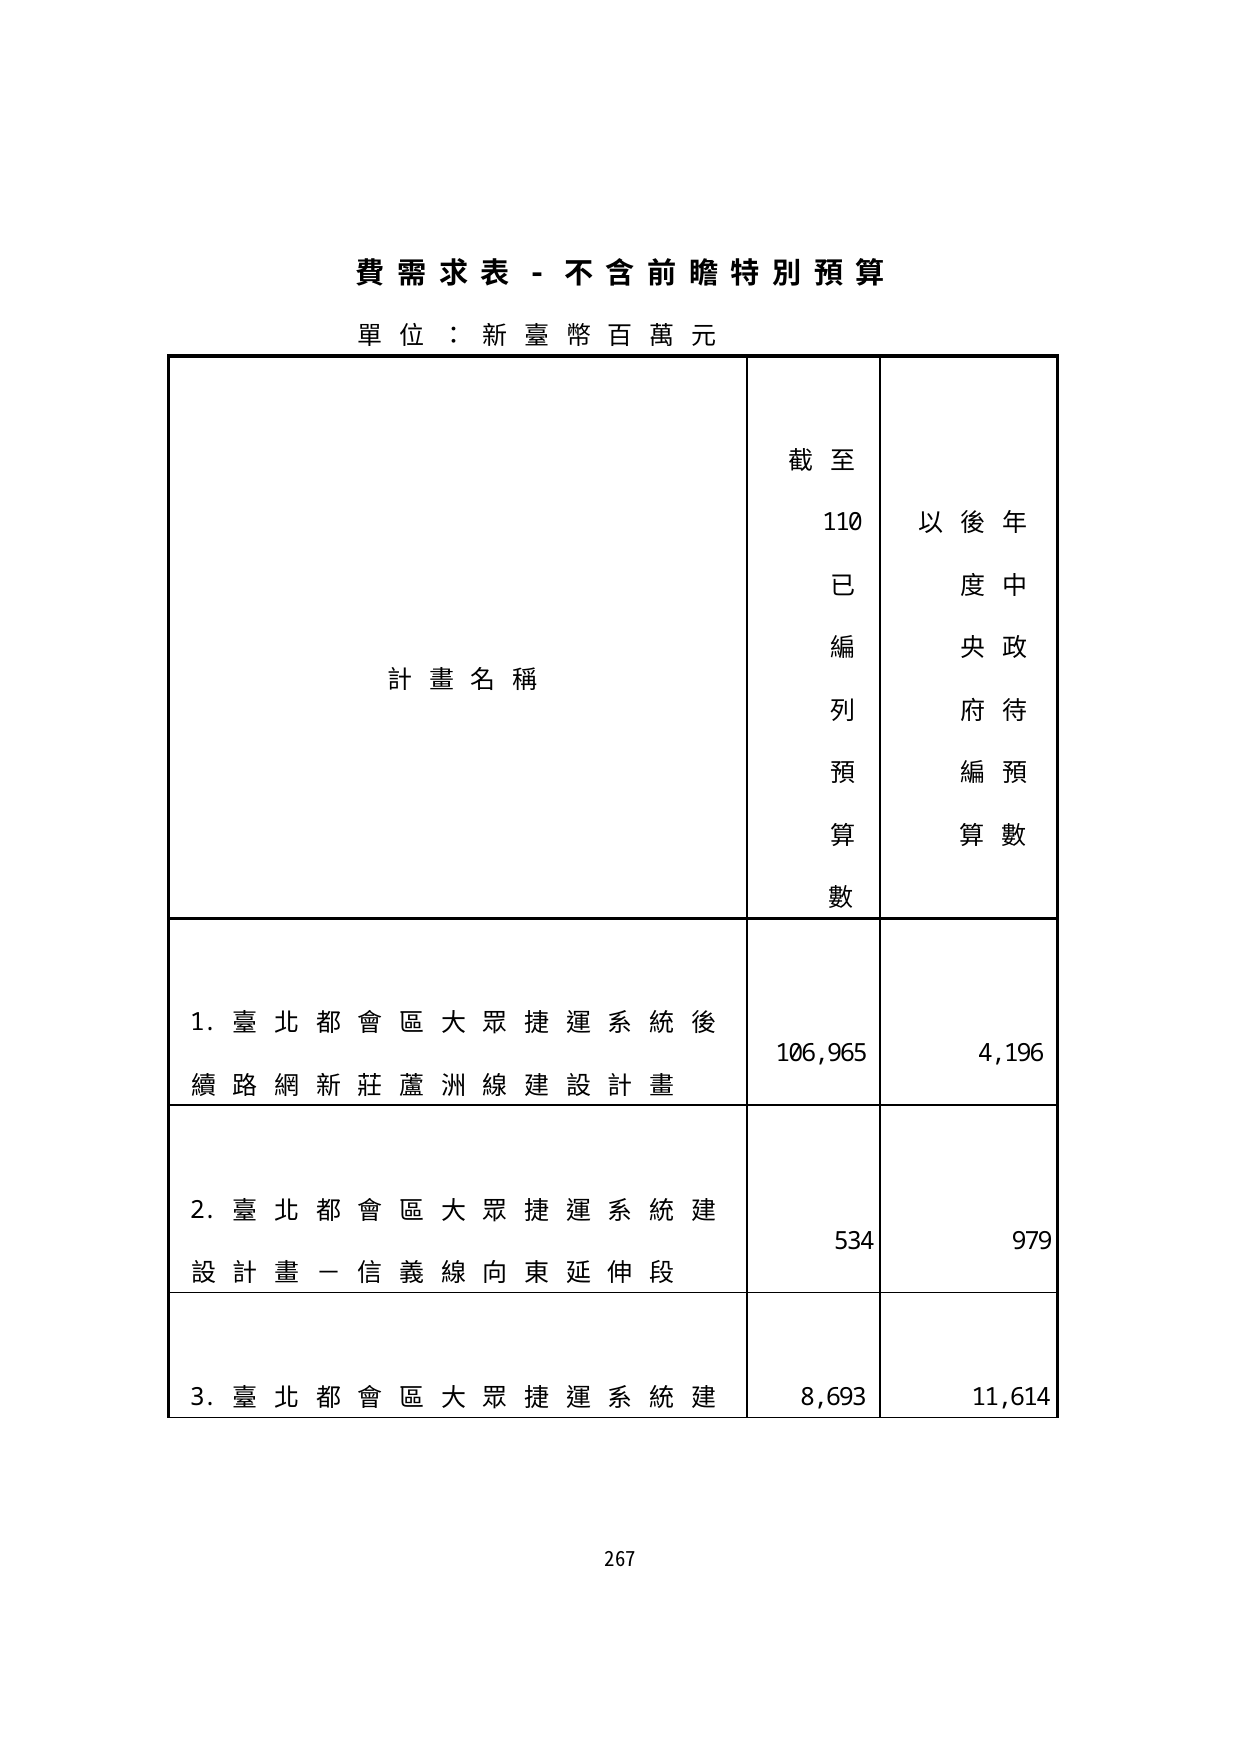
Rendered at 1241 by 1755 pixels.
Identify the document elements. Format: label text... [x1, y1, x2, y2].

table_cell 11,614 [881, 1293, 1056, 1417]
table_header 以後年度中央政府待編預算數 [881, 358, 1056, 917]
table_cell 106,965 [748, 920, 879, 1104]
table_cell 534 [748, 1106, 879, 1292]
table_cell 3.臺北都會區大眾捷運系統建 [170, 1293, 746, 1417]
table_cell 4,196 [881, 920, 1056, 1104]
table_header 計畫名稱 [170, 358, 746, 917]
table_cell 8,693 [748, 1293, 879, 1417]
text 費需求表-不含前瞻特別預算 單位：新臺幣百萬元 [178, 229, 1058, 354]
table_header 截至110已編列預算數 [748, 358, 879, 917]
table_cell 1.臺北都會區大眾捷運系統後續路網新莊蘆洲線建設計畫 [170, 920, 746, 1104]
table_cell 979 [881, 1106, 1056, 1292]
table_cell 2.臺北都會區大眾捷運系統建設計畫－信義線向東延伸段 [170, 1106, 746, 1292]
